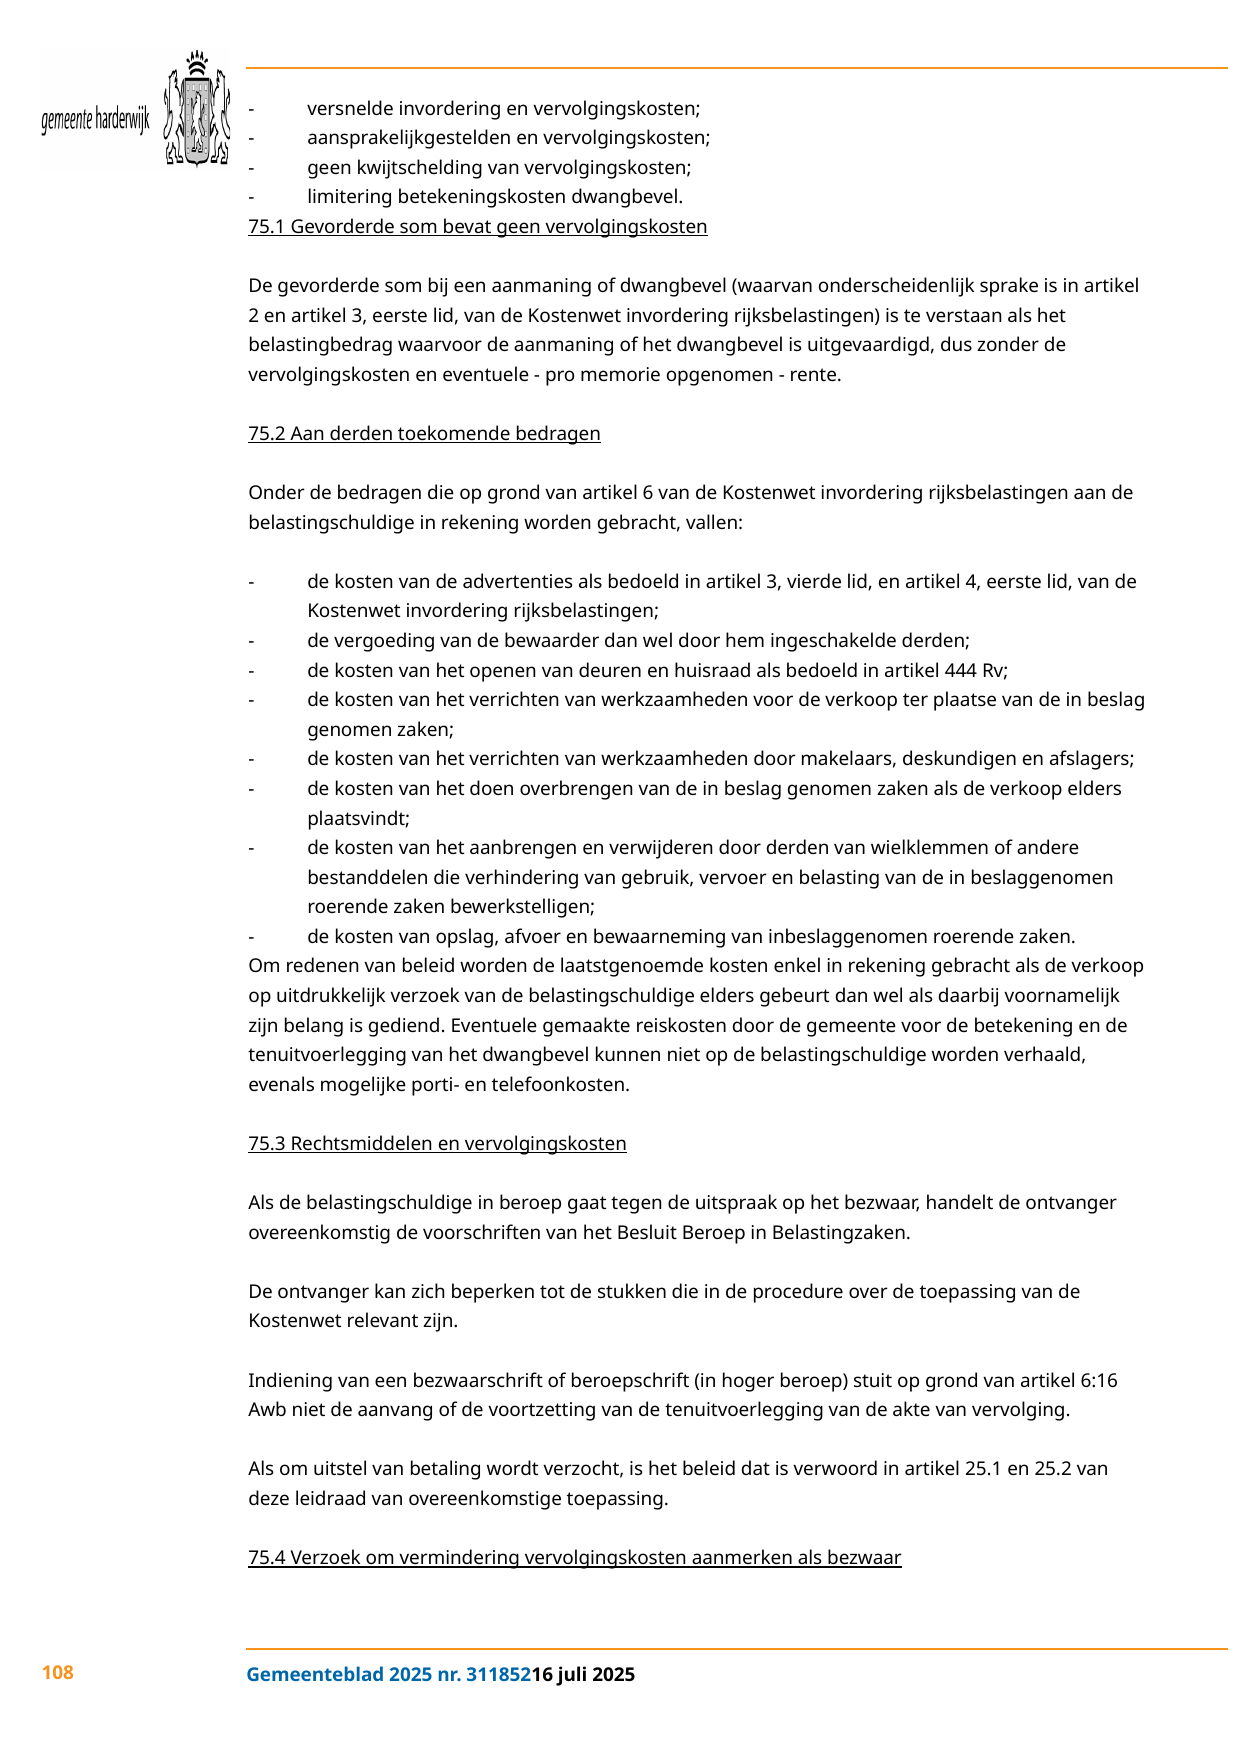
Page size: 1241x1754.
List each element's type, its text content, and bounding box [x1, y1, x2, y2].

list aansprakelijkgestelden en vervolgingskosten; [248, 124, 1152, 150]
text Onder de bedragen die op grond van artikel 6 van de Kostenwet invordering rijksbelastingen aan de belastingschuldige in rekening worden gebracht, vallen: [248, 479, 1152, 535]
text 75.4 Verzoek om vermindering vervolgingskosten aanmerken als bezwaar [248, 1544, 1152, 1570]
list de kosten van het aanbrengen en verwijderen door derden van wielklemmen of andere bestanddelen die verhindering van gebruik, vervoer en belasting van de in beslaggenomen roerende zaken bewerkstelligen; [248, 834, 1152, 919]
list de kosten van het verrichten van werkzaamheden door makelaars, deskundigen en afslagers; [248, 746, 1152, 771]
text 75.1 Gevorderde som bevat geen vervolgingskosten [248, 213, 1152, 239]
text 75.3 Rechtsmiddelen en vervolgingskosten [248, 1130, 1152, 1156]
list de kosten van opslag, afvoer en bewaarneming van inbeslaggenomen roerende zaken. [248, 923, 1152, 949]
text De gevorderde som bij een aanmaning of dwangbevel (waarvan onderscheidenlijk sprake is in artikel 2 en artikel 3, eerste lid, van de Kostenwet invordering rijksbelastingen) is te verstaan als het belastingbedrag waarvoor de aanmaning of het dwangbevel is uitgevaardigd, dus zonder de vervolgingskosten en eventuele - pro memorie opgenomen - rente. [248, 272, 1152, 387]
text Als de belastingschuldige in beroep gaat tegen de uitspraak op het bezwaar, handelt de ontvanger overeenkomstig de voorschriften van het Besluit Beroep in Belastingzaken. [248, 1189, 1152, 1245]
list de kosten van het doen overbrengen van de in beslag genomen zaken als de verkoop elders plaatsvindt; [248, 775, 1152, 831]
text Om redenen van beleid worden de laatstgenoemde kosten enkel in rekening gebracht als de verkoop op uitdrukkelijk verzoek van de belastingschuldige elders gebeurt dan wel als daarbij voornamelijk zijn belang is gediend. Eventuele gemaakte reiskosten door de gemeente voor de betekening en de tenuitvoerlegging van het dwangbevel kunnen niet op de belastingschuldige worden verhaald, evenals mogelijke porti- en telefoonkosten. [248, 953, 1152, 1097]
text Indiening van een bezwaarschrift of beroepschrift (in hoger beroep) stuit op grond van artikel 6:16 Awb niet de aanvang of de voortzetting van de tenuitvoerlegging van de akte van vervolging. [248, 1367, 1152, 1422]
text Als om uitstel van betaling wordt verzocht, is het beleid dat is verwoord in artikel 25.1 en 25.2 van deze leidraad van overeenkomstige toepassing. [248, 1456, 1152, 1511]
list de vergoeding van de bewaarder dan wel door hem ingeschakelde derden; [248, 627, 1152, 653]
list limitering betekeningskosten dwangbevel. [248, 183, 1152, 209]
list geen kwijtschelding van vervolgingskosten; [248, 154, 1152, 180]
list de kosten van het verrichten van werkzaamheden voor de verkoop ter plaatse van de in beslag genomen zaken; [248, 686, 1152, 742]
list versnelde invordering en vervolgingskosten; [248, 95, 1152, 121]
list de kosten van het openen van deuren en huisraad als bedoeld in artikel 444 Rv; [248, 657, 1152, 683]
text 75.2 Aan derden toekomende bedragen [248, 420, 1152, 446]
picture [41, 47, 231, 172]
list de kosten van de advertenties als bedoeld in artikel 3, vierde lid, en artikel 4, eerste lid, van de Kostenwet invordering rijksbelastingen; [248, 568, 1152, 623]
text De ontvanger kan zich beperken tot de stukken die in de procedure over de toepassing van de Kostenwet relevant zijn. [248, 1278, 1152, 1333]
